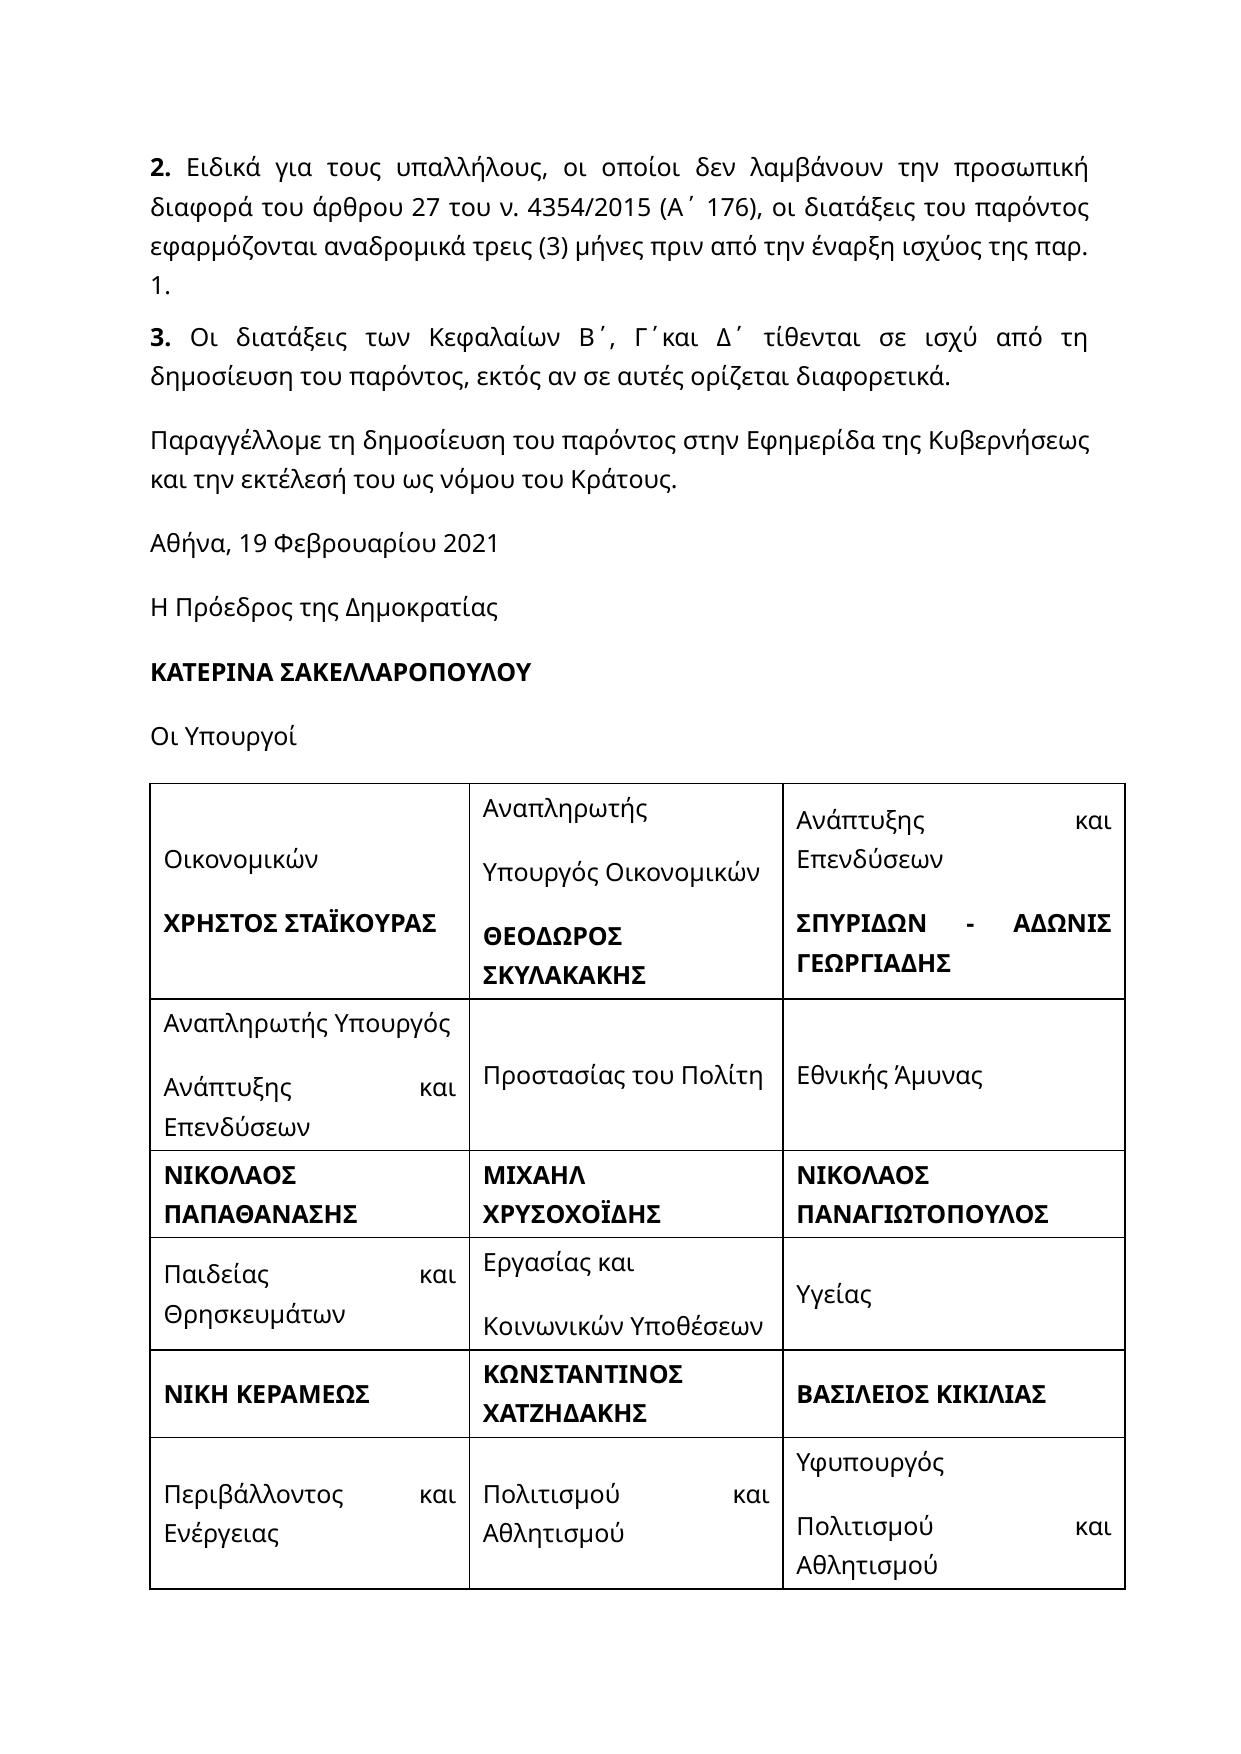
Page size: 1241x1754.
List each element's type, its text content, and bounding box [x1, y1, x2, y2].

text Παραγγέλλομε τη δημοσίευση του παρόντος στην Εφημερίδα της Κυβερνήσεως και την εκτέλεσή του ως νόμου του Κράτους. [150, 422, 1090, 496]
text 3. Οι διατάξεις των Κεφαλαίων Β΄, Γ΄και Δ΄ τίθενται σε ισχύ από τη δημοσίευση του παρόντος, εκτός αν σε αυτές ορίζεται διαφορετικά. [150, 319, 1090, 392]
table_cell Εργασίας και Κοινωνικών Υποθέσεων [470, 1238, 782, 1349]
table_cell Εθνικής Άμυνας [784, 1000, 1124, 1149]
text Αθήνα, 19 Φεβρουαρίου 2021 [150, 526, 1090, 560]
text Η Πρόεδρος της Δημοκρατίας [150, 590, 1090, 624]
table_header Ανάπτυξης και Επενδύσεων ΣΠΥΡΙΔΩΝ - ΑΔΩΝΙΣ ΓΕΩΡΓΙΑΔΗΣ [784, 784, 1124, 998]
table_cell ΝΙΚΟΛΑΟΣ ΠΑΠΑΘΑΝΑΣΗΣ [151, 1151, 469, 1237]
table_cell Υγείας [784, 1238, 1124, 1349]
table_cell ΝΙΚΟΛΑΟΣ ΠΑΝΑΓΙΩΤΟΠΟΥΛΟΣ [784, 1151, 1124, 1237]
table_cell ΜΙΧΑΗΛ ΧΡΥΣΟΧΟΪΔΗΣ [470, 1151, 782, 1237]
table_cell Περιβάλλοντος και Ενέργειας [151, 1438, 469, 1588]
table_cell Προστασίας του Πολίτη [470, 1000, 782, 1149]
text 2. Ειδικά για τους υπαλλήλους, οι οποίοι δεν λαμβάνουν την προσωπική διαφορά του άρθρου 27 του ν. 4354/2015 (Α΄ 176), οι διατάξεις του παρόντος εφαρμόζονται αναδρομικά τρεις (3) μήνες πριν από την έναρξη ισχύος της παρ. 1. [150, 150, 1090, 302]
table_cell ΝΙΚΗ ΚΕΡΑΜΕΩΣ [151, 1351, 469, 1436]
table_cell Υφυπουργός Πολιτισμού και Αθλητισμού [784, 1438, 1124, 1588]
table_cell ΚΩΝΣΤΑΝΤΙΝΟΣ ΧΑΤΖΗΔΑΚΗΣ [470, 1351, 782, 1436]
table_header Αναπληρωτής Υπουργός Οικονομικών ΘΕΟΔΩΡΟΣ ΣΚΥΛΑΚΑΚΗΣ [470, 784, 782, 998]
table_cell Παιδείας και Θρησκευμάτων [151, 1238, 469, 1349]
table_header Οικονομικών ΧΡΗΣΤΟΣ ΣΤΑΪΚΟΥΡΑΣ [151, 784, 469, 998]
text ΚΑΤΕΡΙΝΑ ΣΑΚΕΛΛΑΡΟΠΟΥΛΟΥ [150, 654, 1090, 688]
table_cell Πολιτισμού και Αθλητισμού [470, 1438, 782, 1588]
text Οι Υπουργοί [150, 718, 1090, 752]
table_cell Αναπληρωτής Υπουργός Ανάπτυξης και Επενδύσεων [151, 1000, 469, 1149]
table_cell ΒΑΣΙΛΕΙΟΣ ΚΙΚΙΛΙΑΣ [784, 1351, 1124, 1436]
